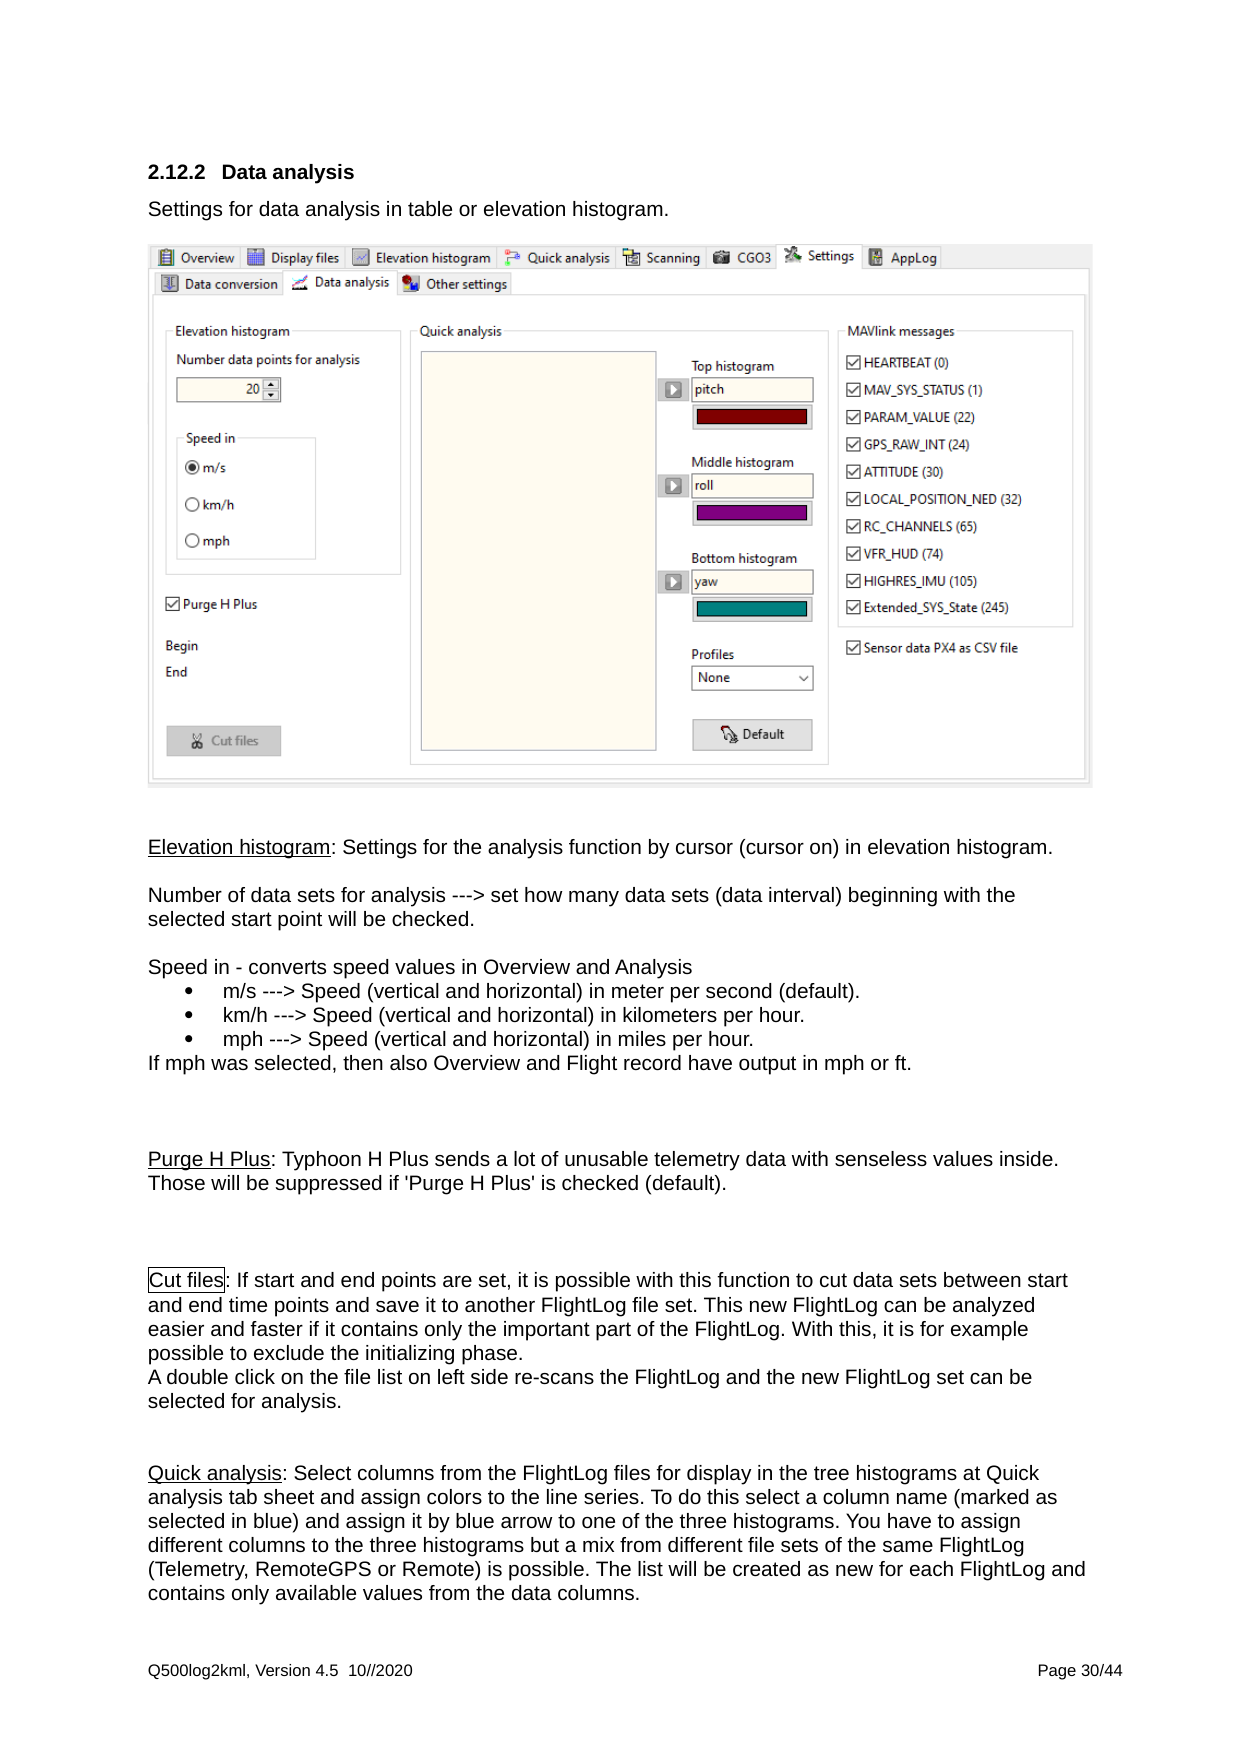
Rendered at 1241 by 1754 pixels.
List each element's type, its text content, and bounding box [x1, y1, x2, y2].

text If mph was selected, then also Overview and Flight record have output in mph or ft. [148, 1051, 1093, 1075]
list km/h ---> Speed (vertical and horizontal) in kilometers per hour. [185, 1003, 1093, 1027]
text Cut files: If start and end points are set, it is possible with this function to cut data sets between start and end time points and save it to another FlightLog file set. This new FlightLog can be analyzed easier and faster if it contains only the important part of the FlightLog. With this, it is for example possible to exclude the initializing phase. [148, 1267, 1093, 1365]
picture [147, 244, 1093, 788]
text Number of data sets for analysis ---> set how many data sets (data interval) beginning with the selected start point will be checked. [148, 883, 1093, 931]
text Purge H Plus: Typhoon H Plus sends a lot of unusable telemetry data with senseless values inside. Those will be suppressed if 'Purge H Plus' is checked (default). [148, 1147, 1093, 1195]
subtitle Data analysis [148, 160, 1093, 184]
text A double click on the file list on left side re-scans the FlightLog and the new FlightLog set can be selected for analysis. [148, 1365, 1093, 1413]
list mph ---> Speed (vertical and horizontal) in miles per hour. [185, 1027, 1093, 1051]
text Settings for data analysis in table or elevation histogram. [148, 197, 1093, 221]
list m/s ---> Speed (vertical and horizontal) in meter per second (default). [185, 979, 1093, 1003]
text Speed in - converts speed values in Overview and Analysis [148, 955, 1093, 979]
text Quick analysis: Select columns from the FlightLog files for display in the tree histograms at Quick analysis tab sheet and assign colors to the line series. To do this select a column name (marked as selected in blue) and assign it by blue arrow to one of the three histograms. You have to assign different columns to the three histograms but a mix from different file sets of the same FlightLog (Telemetry, RemoteGPS or Remote) is possible. The list will be created as new for each FlightLog and contains only available values from the data columns. [148, 1461, 1093, 1604]
text Elevation histogram: Settings for the analysis function by cursor (cursor on) in elevation histogram. [148, 835, 1093, 859]
